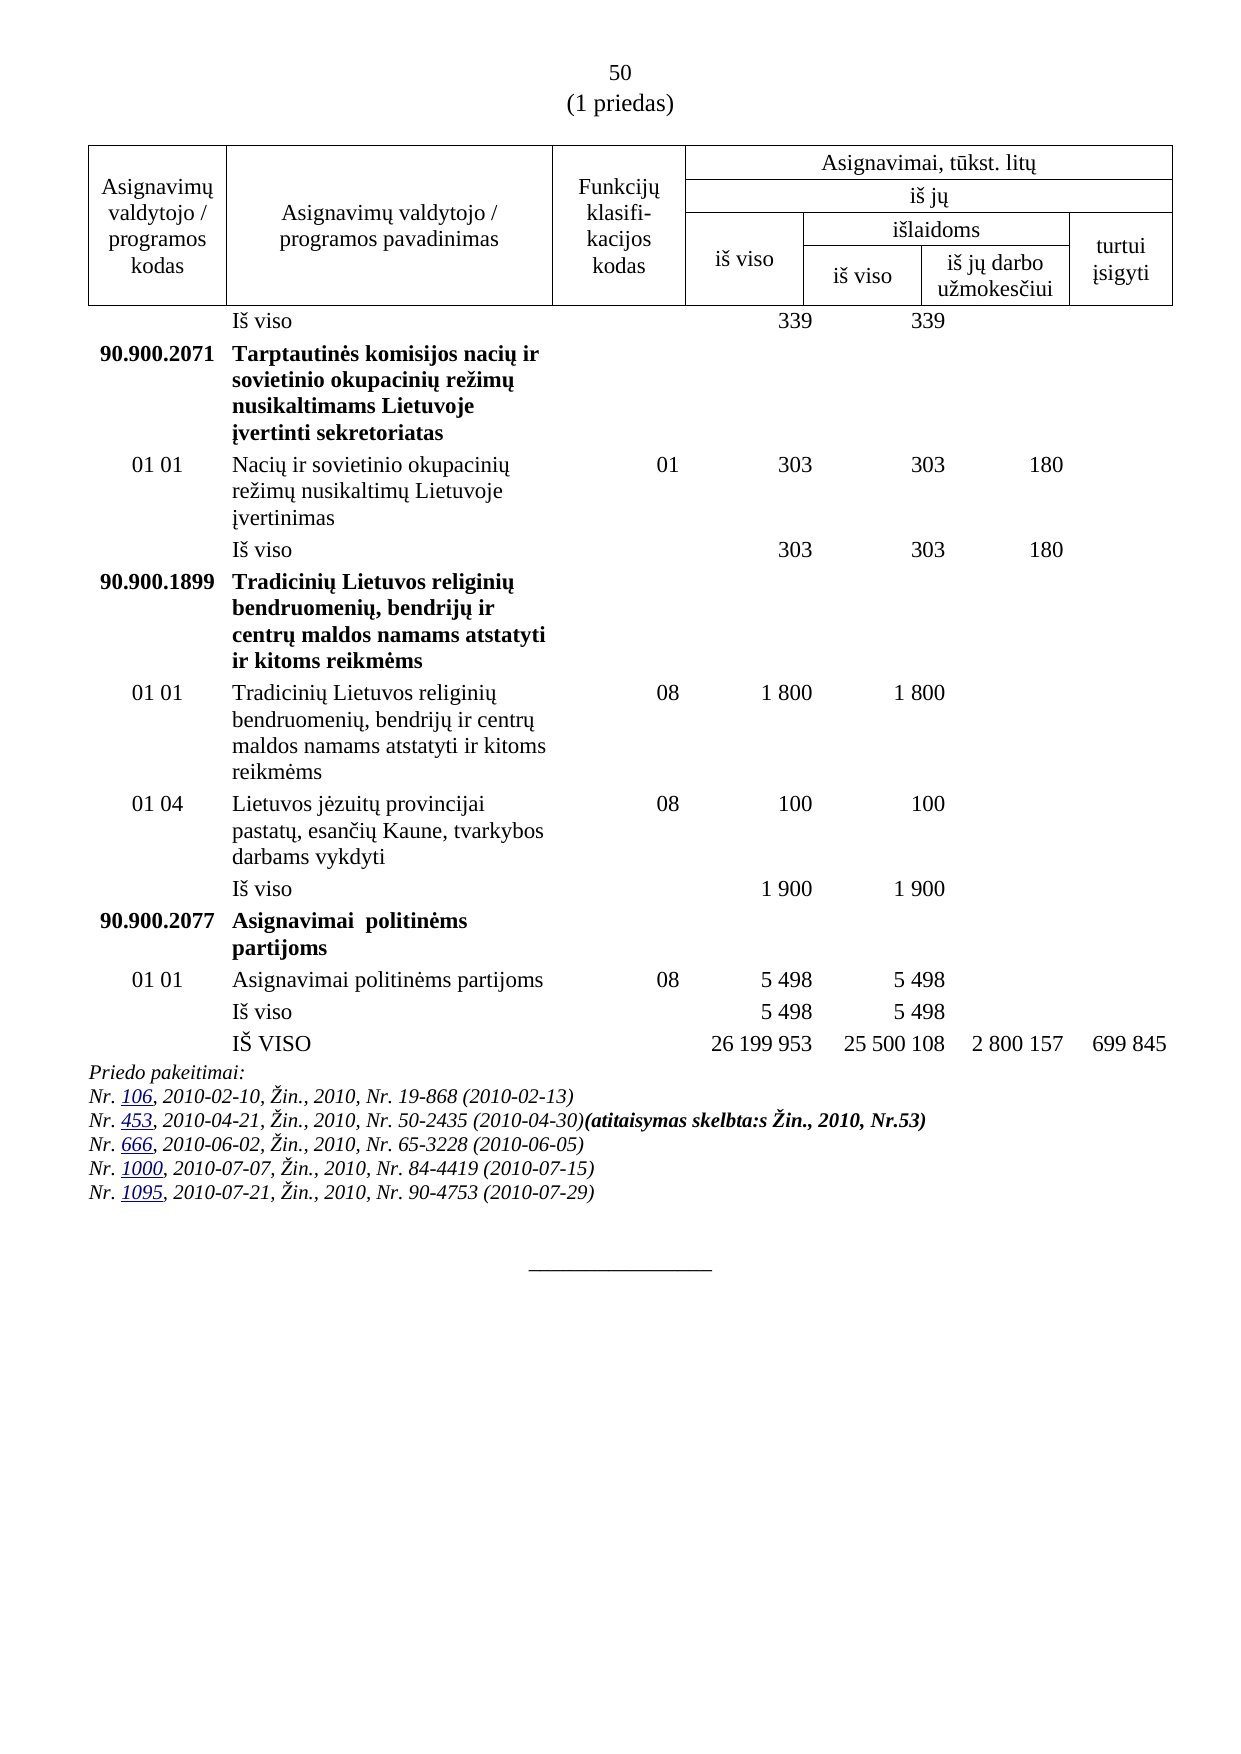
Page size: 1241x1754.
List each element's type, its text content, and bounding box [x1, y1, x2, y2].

table_header Funkcijų klasifi- kacijos kodas [553, 146, 685, 304]
table_cell Iš viso [226, 306, 552, 337]
table_cell 01 01 [89, 448, 226, 533]
table_cell Nacių ir sovietinio okupacinių režimų nusikaltimų Lietuvoje įvertinimas [226, 448, 552, 533]
table_cell 100 [818, 788, 951, 872]
table_cell [951, 565, 1069, 676]
table_cell 1 900 [818, 873, 951, 905]
table_cell 303 [685, 533, 818, 565]
table_cell 2 800 157 [951, 1028, 1069, 1060]
table_cell [89, 995, 226, 1028]
table_cell 90.900.2071 [89, 337, 226, 448]
table_cell Iš viso [226, 533, 552, 565]
table_cell 90.900.2077 [89, 905, 226, 963]
table_cell 699 845 [1069, 1028, 1172, 1060]
table_cell 01 01 [89, 676, 226, 788]
table_cell Asignavimai politinėms partijoms [226, 905, 552, 963]
table_cell Tradicinių Lietuvos religinių bendruomenių, bendrijų ir centrų maldos namams atstatyti ir kitoms reikmėms [226, 565, 552, 676]
table_cell 303 [685, 448, 818, 533]
table_cell 01 [553, 448, 685, 533]
table_cell 180 [951, 533, 1069, 565]
table_cell iš jų darbo užmokesčiui [922, 246, 1069, 304]
table_cell [951, 676, 1069, 788]
text Nr. 1095, 2010-07-21, Žin., 2010, Nr. 90-4753 (2010-07-29) [89, 1180, 1152, 1204]
table_cell [553, 306, 685, 337]
text Nr. 106, 2010-02-10, Žin., 2010, Nr. 19-868 (2010-02-13) [89, 1084, 1152, 1108]
table_cell [553, 1028, 685, 1060]
table_cell 1 800 [685, 676, 818, 788]
table_cell [553, 995, 685, 1028]
table_cell Iš viso [226, 873, 552, 905]
table_cell [951, 337, 1069, 448]
table_cell [685, 565, 818, 676]
text Nr. 453, 2010-04-21, Žin., 2010, Nr. 50-2435 (2010-04-30)(atitaisymas skelbta:s Žin., 2010, Nr.53) [89, 1108, 1152, 1132]
table_header Asignavimų valdytojo / programos kodas [89, 146, 226, 304]
table_cell [951, 788, 1069, 872]
table_cell 08 [553, 788, 685, 872]
table_cell Lietuvos jėzuitų provincijai pastatų, esančių Kaune, tvarkybos darbams vykdyti [226, 788, 552, 872]
table_cell [1069, 337, 1172, 448]
table_cell 01 04 [89, 788, 226, 872]
table_cell iš viso [686, 213, 803, 304]
table_cell [1069, 306, 1172, 337]
table_cell [1069, 873, 1172, 905]
table_cell iš jų [686, 180, 1172, 212]
table_cell [1069, 533, 1172, 565]
table_cell 25 500 108 [818, 1028, 951, 1060]
table_cell [951, 995, 1069, 1028]
table_cell [1069, 448, 1172, 533]
table_cell Tarptautinės komisijos nacių ir sovietinio okupacinių režimų nusikaltimams Lietuvoje įvertinti sekretoriatas [226, 337, 552, 448]
table_cell 100 [685, 788, 818, 872]
table_cell [1069, 565, 1172, 676]
table_cell [89, 306, 226, 337]
text Nr. 1000, 2010-07-07, Žin., 2010, Nr. 84-4419 (2010-07-15) [89, 1156, 1152, 1180]
table_cell [818, 337, 951, 448]
table_cell [89, 873, 226, 905]
table_cell [818, 565, 951, 676]
table_cell [1069, 963, 1172, 995]
table_cell [951, 873, 1069, 905]
table_cell Asignavimai politinėms partijoms [226, 963, 552, 995]
table_header Asignavimai, tūkst. litų [686, 146, 1172, 178]
table_cell [89, 1028, 226, 1060]
table_cell 303 [818, 533, 951, 565]
table_cell 1 900 [685, 873, 818, 905]
table_cell 90.900.1899 [89, 565, 226, 676]
table_cell [1069, 905, 1172, 963]
table_header Asignavimų valdytojo / programos pavadinimas [227, 146, 552, 304]
table_cell turtui įsigyti [1070, 213, 1172, 304]
table_cell [553, 905, 685, 963]
text –––––––––––––––– [89, 1254, 1152, 1281]
table_cell [685, 905, 818, 963]
table_cell 5 498 [818, 963, 951, 995]
table_cell [951, 963, 1069, 995]
table_cell 1 800 [818, 676, 951, 788]
table_cell 08 [553, 963, 685, 995]
table_cell 5 498 [818, 995, 951, 1028]
table_cell [89, 533, 226, 565]
table_cell 180 [951, 448, 1069, 533]
table_cell Iš viso [226, 995, 552, 1028]
table_cell 5 498 [685, 995, 818, 1028]
text Priedo pakeitimai: [89, 1060, 1152, 1084]
table_cell [553, 873, 685, 905]
table_cell [1069, 995, 1172, 1028]
table_cell 303 [818, 448, 951, 533]
table_cell [1069, 676, 1172, 788]
table_cell [685, 337, 818, 448]
table_cell 5 498 [685, 963, 818, 995]
table_cell 339 [818, 306, 951, 337]
table_cell [553, 337, 685, 448]
table_cell [951, 905, 1069, 963]
table_cell [1069, 788, 1172, 872]
text Nr. 666, 2010-06-02, Žin., 2010, Nr. 65-3228 (2010-06-05) [89, 1132, 1152, 1156]
table_cell išlaidoms [804, 213, 1069, 245]
table_cell 339 [685, 306, 818, 337]
table_cell [818, 905, 951, 963]
table_cell 26 199 953 [685, 1028, 818, 1060]
table_cell 08 [553, 676, 685, 788]
table_cell [951, 306, 1069, 337]
table_cell iš viso [804, 246, 921, 304]
table_cell IŠ VISO [226, 1028, 552, 1060]
table_cell [553, 565, 685, 676]
table_cell 01 01 [89, 963, 226, 995]
table_cell Tradicinių Lietuvos religinių bendruomenių, bendrijų ir centrų maldos namams atstatyti ir kitoms reikmėms [226, 676, 552, 788]
table_cell [553, 533, 685, 565]
